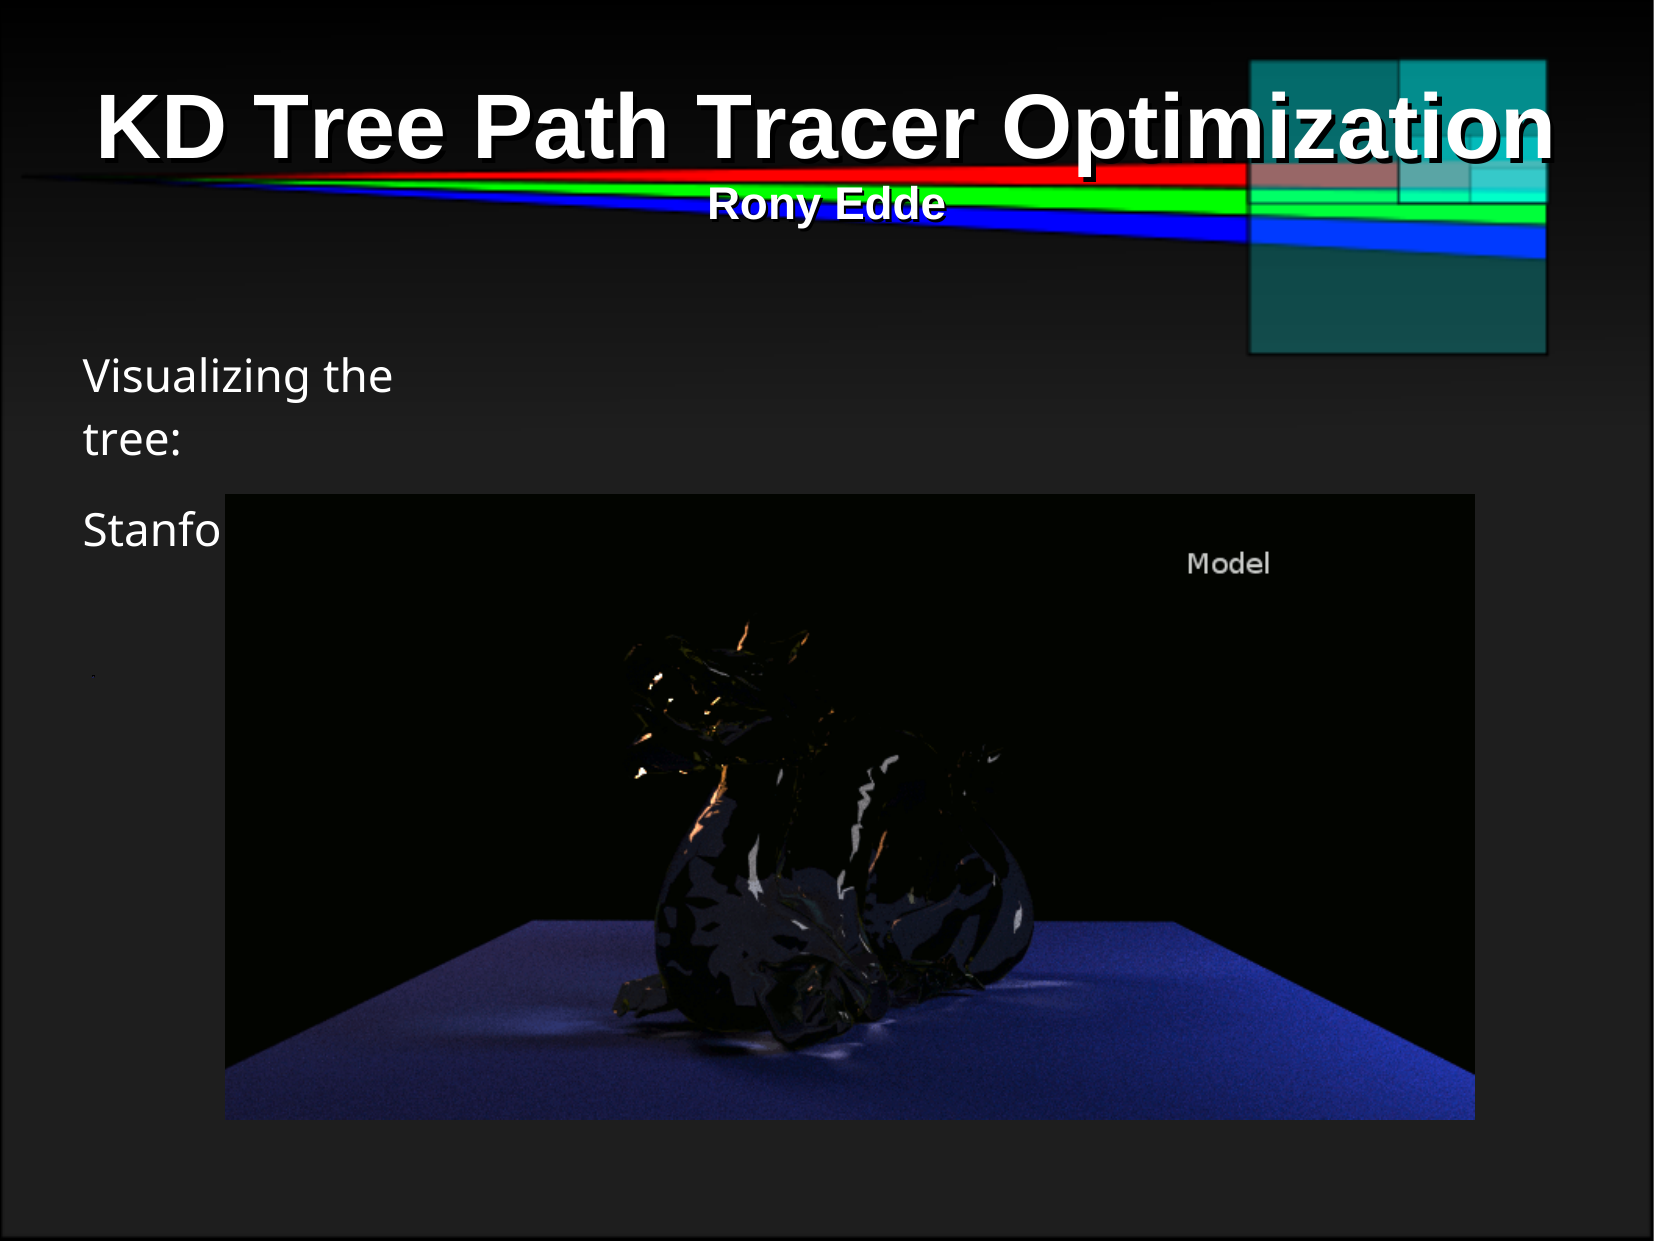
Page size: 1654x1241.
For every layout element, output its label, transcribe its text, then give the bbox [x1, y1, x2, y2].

picture [0, 0, 1654, 1241]
list Visualizing the tree: Stanford Dragon: [82, 343, 496, 1046]
title KD Tree Path Tracer Optimization Rony Edde [82, 56, 1571, 250]
